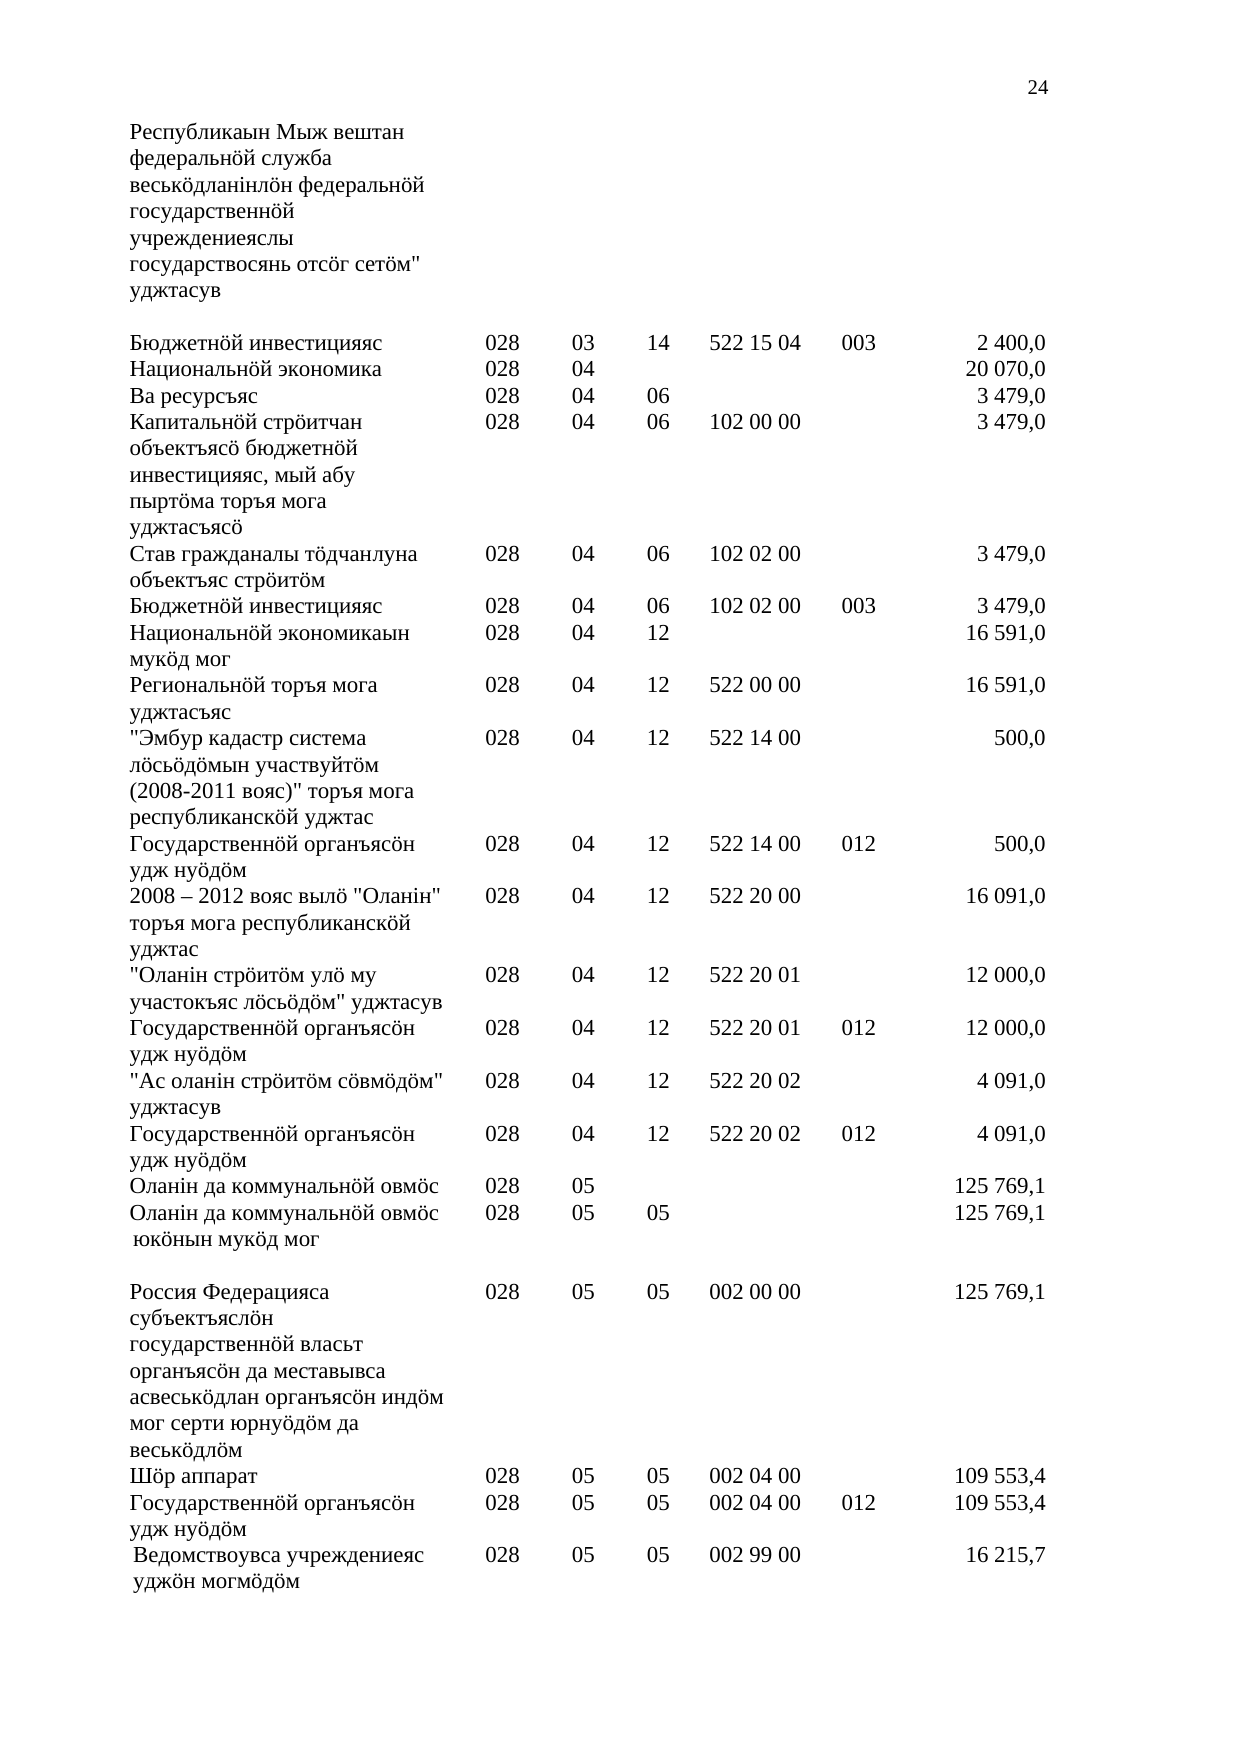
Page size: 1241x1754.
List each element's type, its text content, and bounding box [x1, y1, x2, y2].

table_cell Государственнöй органъясöн удж нуöдöм [118, 1489, 456, 1541]
table_cell 2 400,0 [887, 329, 1057, 355]
table_cell [812, 961, 887, 1014]
table_cell [606, 1172, 681, 1199]
table_cell Региональнöй торъя мога уджтасъяс [118, 672, 456, 724]
table_cell Бюджетнöй инвестицияяс [118, 329, 456, 355]
table_cell 12 [606, 672, 681, 724]
table_cell 028 [456, 619, 531, 672]
table_cell 003 [812, 329, 887, 355]
table_cell [812, 672, 887, 724]
table_cell 028 [456, 961, 531, 1014]
table_cell [681, 355, 812, 382]
table_cell 04 [531, 540, 606, 592]
table_cell [812, 118, 887, 329]
table_cell [1057, 724, 1113, 830]
table_cell 14 [606, 329, 681, 355]
table_cell 04 [531, 408, 606, 540]
table_cell Национальнöй экономикаын мукöд мог [118, 619, 456, 672]
table_cell 20 070,0 [887, 355, 1057, 382]
table_cell [456, 118, 531, 329]
table_cell [812, 1462, 887, 1488]
table_cell 12 [606, 830, 681, 882]
table_cell 002 00 00 [681, 1278, 812, 1462]
table_cell 04 [531, 830, 606, 882]
table_cell [1057, 1199, 1113, 1278]
table_cell 522 20 01 [681, 1014, 812, 1067]
table_cell 522 20 02 [681, 1067, 812, 1119]
table_cell [1057, 382, 1113, 408]
table_cell 028 [456, 1199, 531, 1278]
table_cell Оланiн да коммунальнöй овмöс [118, 1172, 456, 1199]
table_cell [812, 408, 887, 540]
table_cell 028 [456, 540, 531, 592]
table_cell [1057, 1541, 1113, 1594]
table_cell 028 [456, 1278, 531, 1462]
table_cell 125 769,1 [887, 1172, 1057, 1199]
table_cell 522 14 00 [681, 830, 812, 882]
table_cell 06 [606, 540, 681, 592]
table_cell Государственнöй органъясöн удж нуöдöм [118, 1014, 456, 1067]
table_cell 028 [456, 1172, 531, 1199]
table_cell 500,0 [887, 830, 1057, 882]
table_cell 028 [456, 382, 531, 408]
table_cell [1057, 1489, 1113, 1541]
table_cell 04 [531, 355, 606, 382]
table_cell 028 [456, 724, 531, 830]
table_cell Ва ресурсъяс [118, 382, 456, 408]
table_cell 012 [812, 1014, 887, 1067]
table_cell 125 769,1 [887, 1199, 1057, 1278]
table_cell 522 00 00 [681, 672, 812, 724]
table_cell 12 [606, 883, 681, 961]
table_cell 12 [606, 1067, 681, 1119]
table_cell Государственнöй органъясöн удж нуöдöм [118, 830, 456, 882]
table_cell 06 [606, 382, 681, 408]
table_cell 522 20 02 [681, 1120, 812, 1172]
table_cell 3 479,0 [887, 382, 1057, 408]
table_cell 028 [456, 672, 531, 724]
table_cell 05 [531, 1462, 606, 1488]
table_cell 522 20 00 [681, 883, 812, 961]
table_cell Россия Федерацияса субъектъяслöн государственнöй власьт органъясöн да меставывса асвеськöдлан органъясöн индöм мог серти юрнуöдöм да веськöдлöм [118, 1278, 456, 1462]
table_cell 16 215,7 [887, 1541, 1057, 1594]
table_cell 028 [456, 1541, 531, 1594]
table_cell "Эмбур кадастр система лöсьöдöмын участвуйтöм (2008-2011 вояс)" торъя мога республиканскöй уджтас [118, 724, 456, 830]
table_cell 16 091,0 [887, 883, 1057, 961]
table_cell 102 02 00 [681, 593, 812, 619]
table_cell [1057, 329, 1113, 355]
table_cell 522 14 00 [681, 724, 812, 830]
table_cell 12 [606, 619, 681, 672]
table_cell [681, 118, 812, 329]
table_cell Капитальнöй стрöитчан объектъясö бюджетнöй инвестицияяс, мый абу пыртöма торъя мога уджтасъясö [118, 408, 456, 540]
table_cell [681, 1199, 812, 1278]
table_cell 3 479,0 [887, 593, 1057, 619]
table_cell 06 [606, 408, 681, 540]
table_cell Став гражданалы тöдчан­луна объектъяс стрöитöм [118, 540, 456, 592]
table_cell 12 000,0 [887, 1014, 1057, 1067]
table_cell [1057, 1172, 1113, 1199]
table_cell Бюджетнöй инвестицияяс [118, 593, 456, 619]
table_cell 002 04 00 [681, 1462, 812, 1488]
table_cell [812, 1278, 887, 1462]
table_cell [812, 1199, 887, 1278]
table_cell 05 [606, 1199, 681, 1278]
table_cell 109 553,4 [887, 1489, 1057, 1541]
table_cell [1057, 355, 1113, 382]
table_cell 12 [606, 1014, 681, 1067]
table_cell Шöр аппарат [118, 1462, 456, 1488]
table_cell 12 [606, 1120, 681, 1172]
table_cell 12 000,0 [887, 961, 1057, 1014]
table_cell 028 [456, 883, 531, 961]
table_cell 05 [531, 1172, 606, 1199]
table_cell 05 [606, 1541, 681, 1594]
table_cell 16 591,0 [887, 672, 1057, 724]
table_cell 002 04 00 [681, 1489, 812, 1541]
table_cell Ведомствоувса учреждениеяс уджöн могмöдöм [118, 1541, 456, 1594]
table_cell 012 [812, 1489, 887, 1541]
table_cell "Оланін стрöитöм улö му участокъяс лöсьöдöм" уджтасув [118, 961, 456, 1014]
table_cell 04 [531, 724, 606, 830]
table_cell Оланiн да коммунальнöй овмöс юкöнын мукöд мог [118, 1199, 456, 1278]
table_cell [1057, 961, 1113, 1014]
table_cell Государственнöй органъясöн удж нуöдöм [118, 1120, 456, 1172]
table_cell 04 [531, 593, 606, 619]
table_cell 028 [456, 830, 531, 882]
table_cell [1057, 540, 1113, 592]
table_cell 522 20 01 [681, 961, 812, 1014]
table_cell [1057, 1120, 1113, 1172]
table_cell 028 [456, 329, 531, 355]
table_cell 05 [531, 1489, 606, 1541]
table_cell 05 [531, 1199, 606, 1278]
table_cell 04 [531, 619, 606, 672]
table_cell [1057, 408, 1113, 540]
table_cell "Ас оланін стрöитöм сöвмöдöм" уджтасув [118, 1067, 456, 1119]
table_cell [1057, 1067, 1113, 1119]
table_cell 04 [531, 1014, 606, 1067]
table_cell 4 091,0 [887, 1120, 1057, 1172]
table_cell [681, 619, 812, 672]
table_cell [812, 883, 887, 961]
table_cell 002 99 00 [681, 1541, 812, 1594]
table_cell 028 [456, 408, 531, 540]
table_cell 003 [812, 593, 887, 619]
table_cell 04 [531, 672, 606, 724]
table_cell [812, 382, 887, 408]
table_cell 04 [531, 382, 606, 408]
table_cell [812, 1172, 887, 1199]
table_cell [812, 355, 887, 382]
table_cell [812, 540, 887, 592]
table_cell 125 769,1 [887, 1278, 1057, 1462]
table_cell 102 00 00 [681, 408, 812, 540]
table_cell 102 02 00 [681, 540, 812, 592]
table_cell [681, 382, 812, 408]
table_cell 04 [531, 1120, 606, 1172]
table_cell 05 [606, 1278, 681, 1462]
table_cell 028 [456, 593, 531, 619]
table_cell 028 [456, 355, 531, 382]
table_cell 3 479,0 [887, 408, 1057, 540]
table_cell [531, 118, 606, 329]
table_cell [1057, 593, 1113, 619]
table_cell 012 [812, 830, 887, 882]
table_cell [681, 1172, 812, 1199]
table_cell [1057, 619, 1113, 672]
table_cell 3 479,0 [887, 540, 1057, 592]
table_cell 05 [606, 1462, 681, 1488]
table_cell 028 [456, 1014, 531, 1067]
table_cell 028 [456, 1067, 531, 1119]
table_cell 04 [531, 961, 606, 1014]
table_cell [1057, 672, 1113, 724]
table_cell [1057, 118, 1113, 329]
table_cell [1057, 1278, 1113, 1462]
table_cell 04 [531, 883, 606, 961]
table_cell [1057, 1462, 1113, 1488]
table_cell 2008 – 2012 вояс вылö "Оланін" торъя мога республиканскöй уджтас [118, 883, 456, 961]
table_cell 04 [531, 1067, 606, 1119]
table_cell 06 [606, 593, 681, 619]
table_cell [887, 118, 1057, 329]
table_cell 05 [531, 1541, 606, 1594]
table_cell [1057, 1014, 1113, 1067]
table_cell 522 15 04 [681, 329, 812, 355]
table_cell 028 [456, 1489, 531, 1541]
table_cell 12 [606, 961, 681, 1014]
table_cell 16 591,0 [887, 619, 1057, 672]
table_cell 05 [531, 1278, 606, 1462]
table_cell [812, 1541, 887, 1594]
table_cell 012 [812, 1120, 887, 1172]
table_cell [1057, 830, 1113, 882]
table_cell 109 553,4 [887, 1462, 1057, 1488]
table_cell Республикаын Мыж вештан федеральнöй служба веськöдланiнлöн федеральнöй государственнöй учреждениеяслы государствосянь отсöг сетöм" уджтасув [118, 118, 456, 329]
table_cell 05 [606, 1489, 681, 1541]
table_cell 028 [456, 1462, 531, 1488]
table_cell 4 091,0 [887, 1067, 1057, 1119]
table_cell [606, 355, 681, 382]
table_cell 500,0 [887, 724, 1057, 830]
table_cell 028 [456, 1120, 531, 1172]
table_cell [1057, 883, 1113, 961]
table_cell [812, 619, 887, 672]
table_cell [812, 1067, 887, 1119]
table_cell Национальнöй экономика [118, 355, 456, 382]
table_cell 12 [606, 724, 681, 830]
table_cell 03 [531, 329, 606, 355]
table_cell [606, 118, 681, 329]
table_cell [812, 724, 887, 830]
